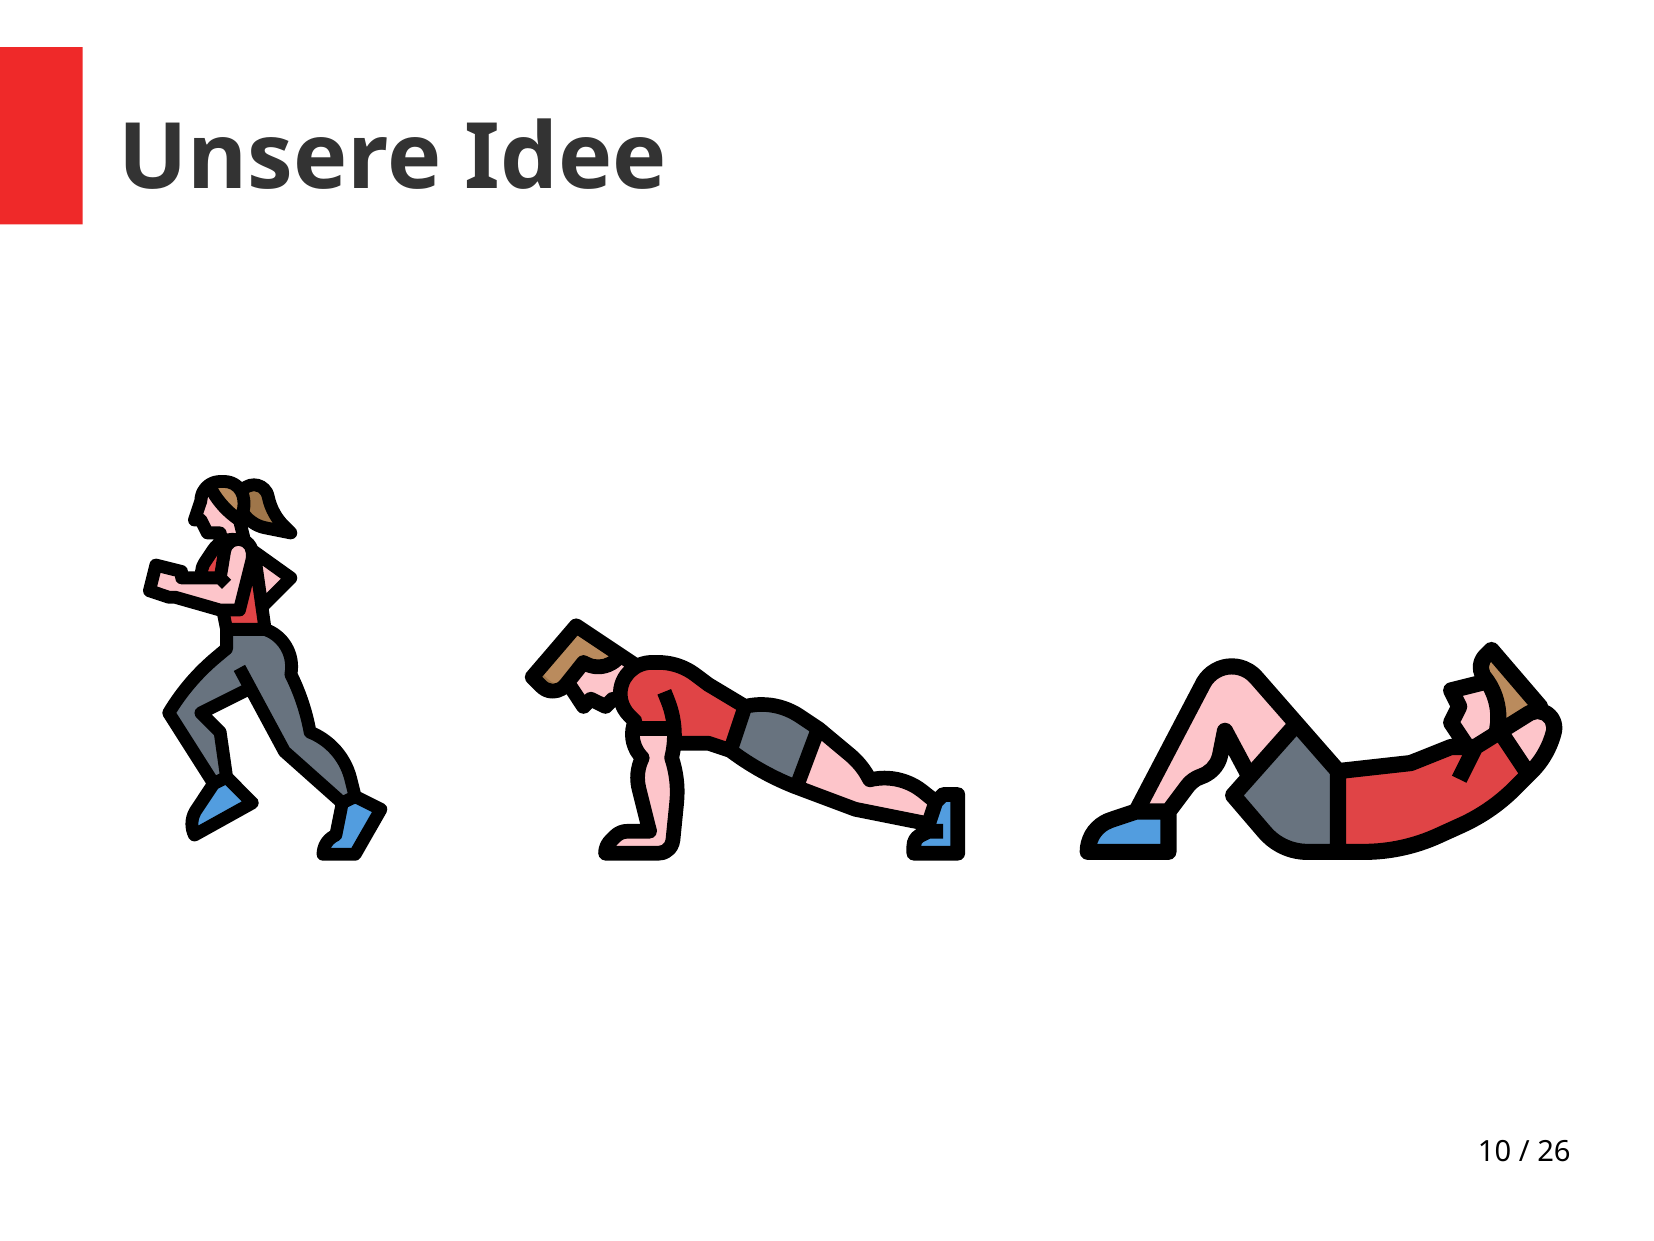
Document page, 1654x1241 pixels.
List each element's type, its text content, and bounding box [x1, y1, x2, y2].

picture [59, 461, 472, 875]
picture [1062, 496, 1581, 1014]
title Unsere Idee [118, 49, 1571, 257]
picture [509, 507, 981, 979]
